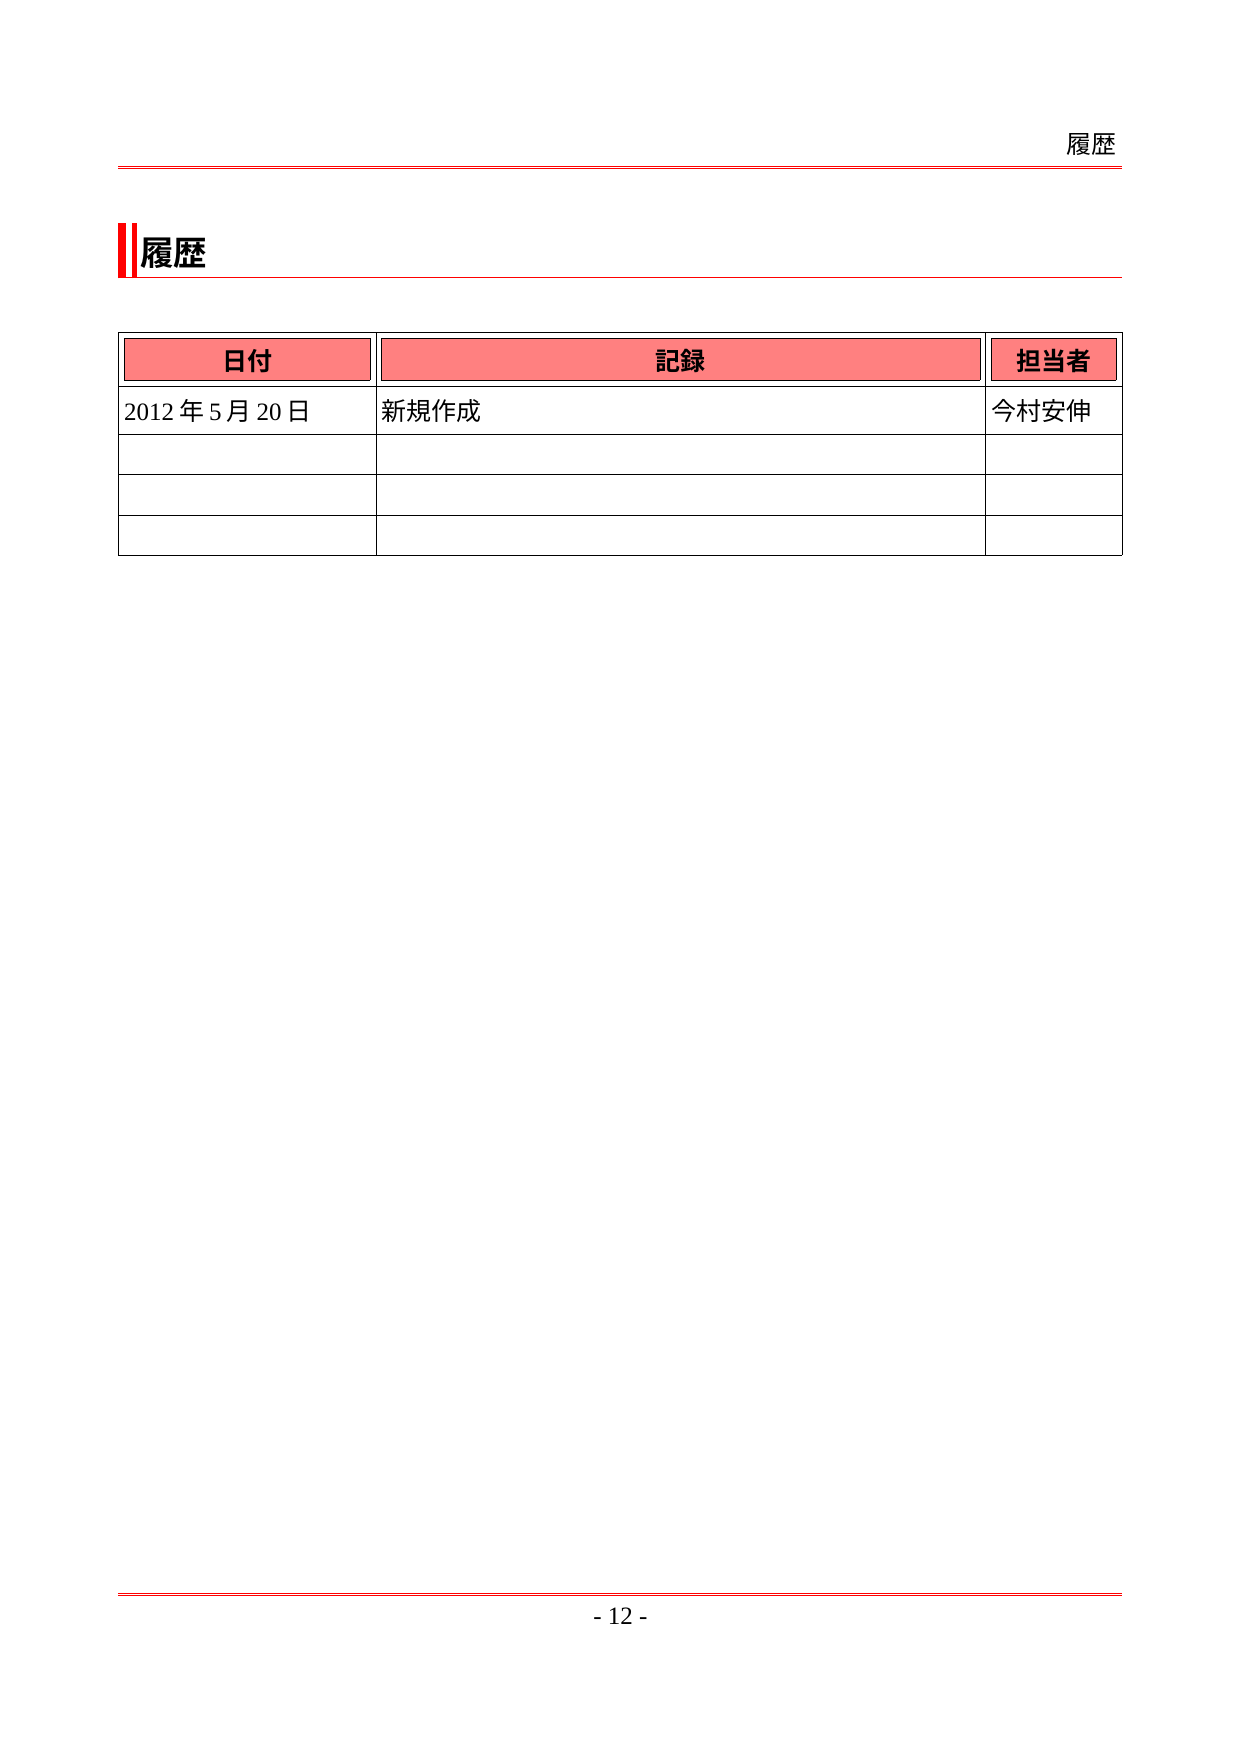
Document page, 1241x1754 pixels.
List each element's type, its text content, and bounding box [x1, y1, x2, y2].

table_header 担当者 [986, 333, 1122, 386]
table_header 記録 [377, 333, 985, 386]
subtitle [126, 223, 132, 277]
subtitle 履歴 [137, 223, 1122, 277]
table_cell [119, 516, 376, 555]
table_cell [377, 516, 985, 555]
table_cell [119, 475, 376, 514]
table_cell 2012年5月20日 [119, 387, 376, 434]
table_cell 新規作成 [377, 387, 985, 434]
table_cell [377, 475, 985, 514]
table_cell [377, 435, 985, 474]
table_cell [986, 516, 1122, 555]
table_header 日付 [119, 333, 376, 386]
table_cell [986, 435, 1122, 474]
table_cell 今村安伸 [986, 387, 1122, 434]
table_cell [986, 475, 1122, 514]
table_cell [119, 435, 376, 474]
